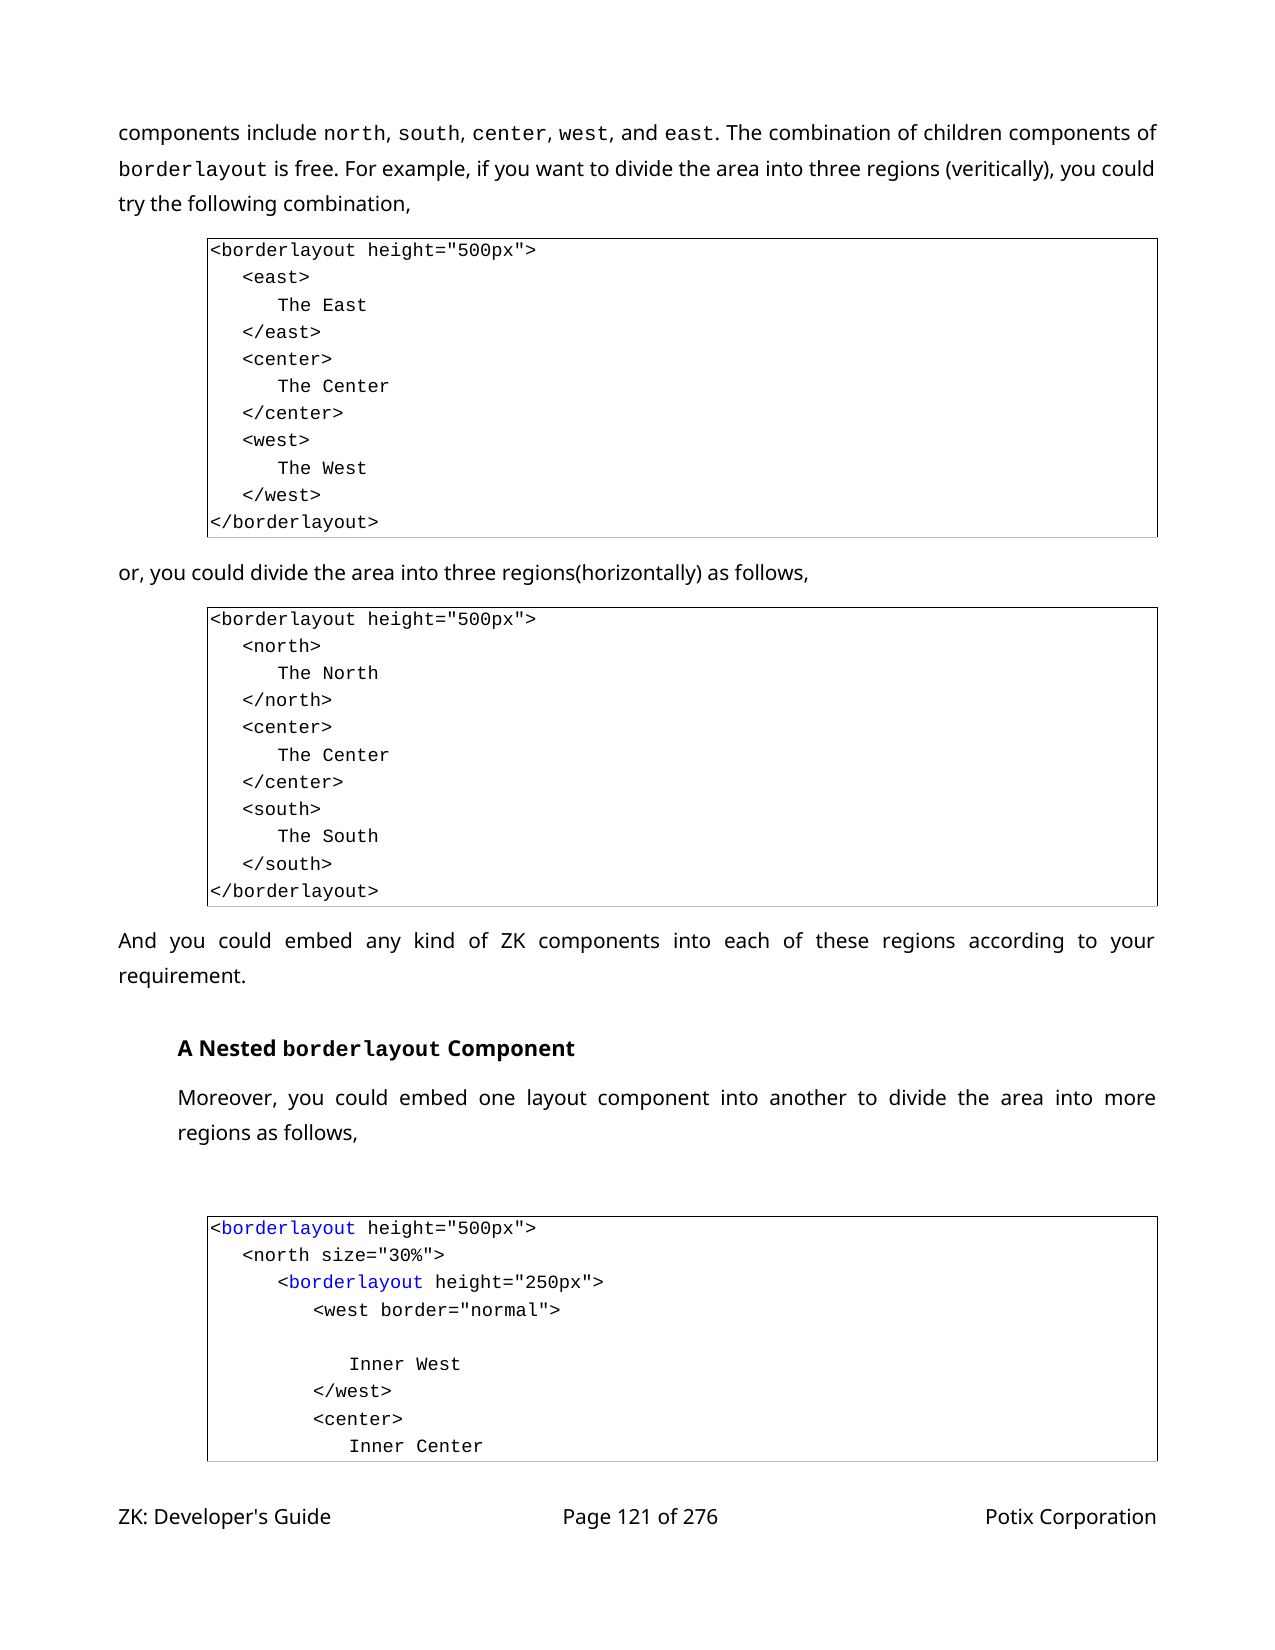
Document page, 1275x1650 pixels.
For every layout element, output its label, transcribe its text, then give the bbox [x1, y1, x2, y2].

text components include north, south, center, west, and east. The combination of children components of borderlayout is free. For example, if you want to divide the area into three regions (veritically), you could try the following combination, [118, 118, 1157, 217]
text </borderlayout> [208, 510, 1157, 537]
text Inner Center [208, 1433, 1157, 1461]
subtitle A Nested borderlayout Component [177, 1032, 1157, 1062]
text </borderlayout> [208, 878, 1157, 906]
text <center> [208, 715, 1157, 740]
text The South [208, 824, 1157, 848]
text <west border="normal"> [208, 1298, 1157, 1322]
text </west> [208, 1379, 1157, 1403]
text </center> [208, 401, 1157, 425]
text <east> [208, 265, 1157, 289]
text </east> [208, 319, 1157, 344]
text The West [208, 456, 1157, 480]
text <south> [208, 797, 1157, 821]
text </center> [208, 770, 1157, 794]
text Moreover, you could embed one layout component into another to divide the area into more regions as follows, [177, 1083, 1157, 1147]
text The Center [208, 743, 1157, 767]
text or, you could divide the area into three regions(horizontally) as follows, [118, 558, 1157, 586]
text <center> [208, 1406, 1157, 1431]
text The North [208, 661, 1157, 685]
text Inner West [208, 1352, 1157, 1376]
text </west> [208, 483, 1157, 507]
text <north size="30%"> [208, 1243, 1157, 1267]
text The Center [208, 374, 1157, 398]
text <west> [208, 428, 1157, 453]
text The East [208, 292, 1157, 317]
text <borderlayout height="500px"> [208, 608, 1157, 631]
text And you could embed any kind of ZK components into each of these regions according to your requirement. [118, 926, 1157, 990]
text <center> [208, 347, 1157, 371]
text <borderlayout height="250px"> [208, 1270, 1157, 1295]
text <borderlayout height="500px"> [208, 239, 1157, 262]
text </south> [208, 851, 1157, 876]
text <borderlayout height="500px"> [208, 1217, 1157, 1240]
text <north> [208, 634, 1157, 658]
text </north> [208, 688, 1157, 712]
